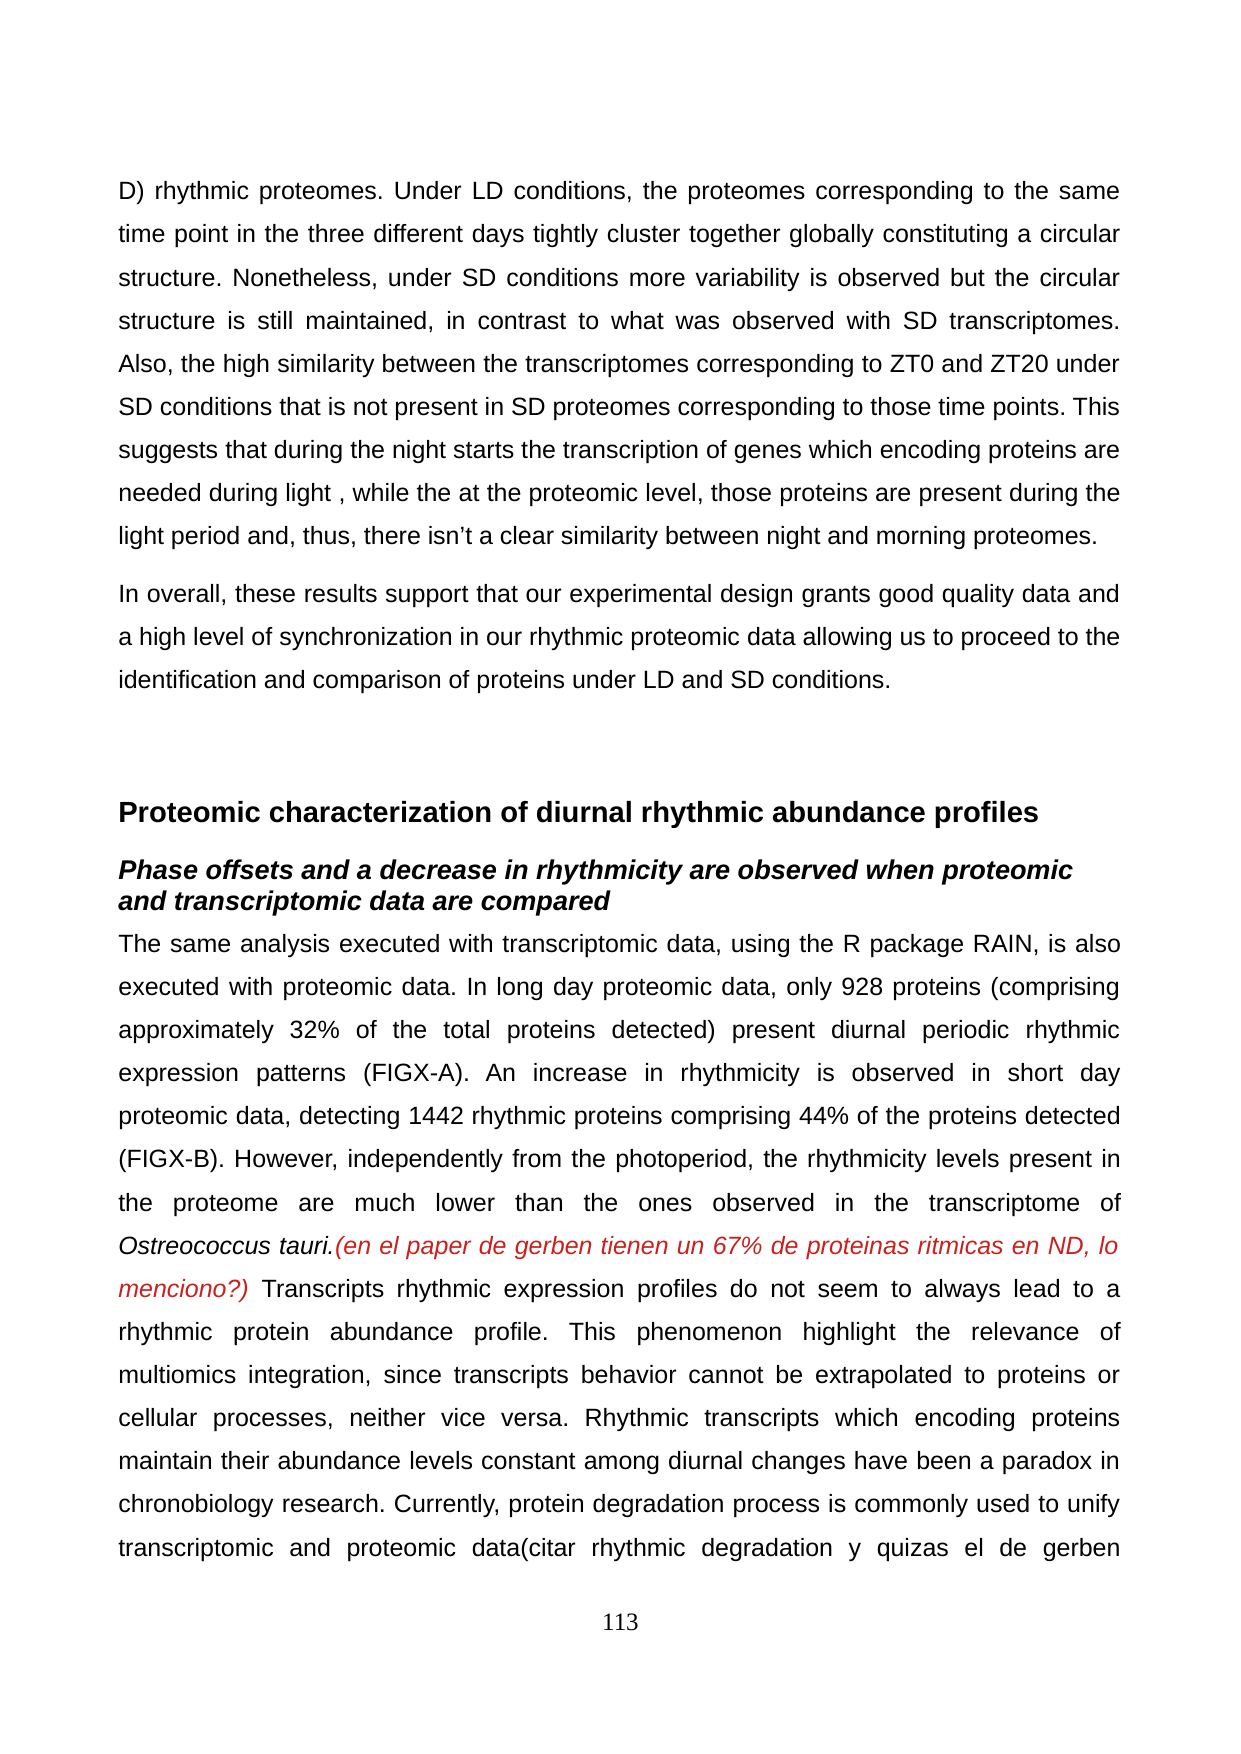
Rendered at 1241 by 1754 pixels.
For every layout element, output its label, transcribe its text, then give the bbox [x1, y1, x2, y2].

text The same analysis executed with transcriptomic data, using the R package RAIN, is also executed with proteomic data. In long day proteomic data, only 928 proteins (comprising approximately 32% of the total proteins detected) present diurnal periodic rhythmic expression patterns (FIGX-A). An increase in rhythmicity is observed in short day proteomic data, detecting 1442 rhythmic proteins comprising 44% of the proteins detected (FIGX-B). However, independently from the photoperiod, the rhythmicity levels present in the proteome are much lower than the ones observed in the transcriptome of Ostreococcus tauri.(en el paper de gerben tienen un 67% de proteinas ritmicas en ND, lo menciono?) Transcripts rhythmic expression profiles do not seem to always lead to a rhythmic protein abundance profile. This phenomenon highlight the relevance of multiomics integration, since transcripts behavior cannot be extrapolated to proteins or cellular processes, neither vice versa. Rhythmic transcripts which encoding proteins maintain their abundance levels constant among diurnal changes have been a paradox in chronobiology research. Currently, protein degradation process is commonly used to unify transcriptomic and proteomic data(citar rhythmic degradation y quizas el de gerben [118, 929, 1122, 1561]
subtitle Proteomic characterization of diurnal rhythmic abundance profiles [118, 795, 1122, 829]
text In overall, these results support that our experimental design grants good quality data and a high level of synchronization in our rhythmic proteomic data allowing us to proceed to the identification and comparison of proteins under LD and SD conditions. [118, 579, 1122, 694]
text D) rhythmic proteomes. Under LD conditions, the proteomes corresponding to the same time point in the three different days tightly cluster together globally constituting a circular structure. Nonetheless, under SD conditions more variability is observed but the circular structure is still maintained, in contrast to what was observed with SD transcriptomes. Also, the high similarity between the transcriptomes corresponding to ZT0 and ZT20 under SD conditions that is not present in SD proteomes corresponding to those time points. This suggests that during the night starts the transcription of genes which encoding proteins are needed during light , while the at the proteomic level, those proteins are present during the light period and, thus, there isn’t a clear similarity between night and morning proteomes. [118, 176, 1122, 550]
subtitle Phase offsets and a decrease in rhythmicity are observed when proteomic and transcriptomic data are compared [118, 854, 1122, 916]
